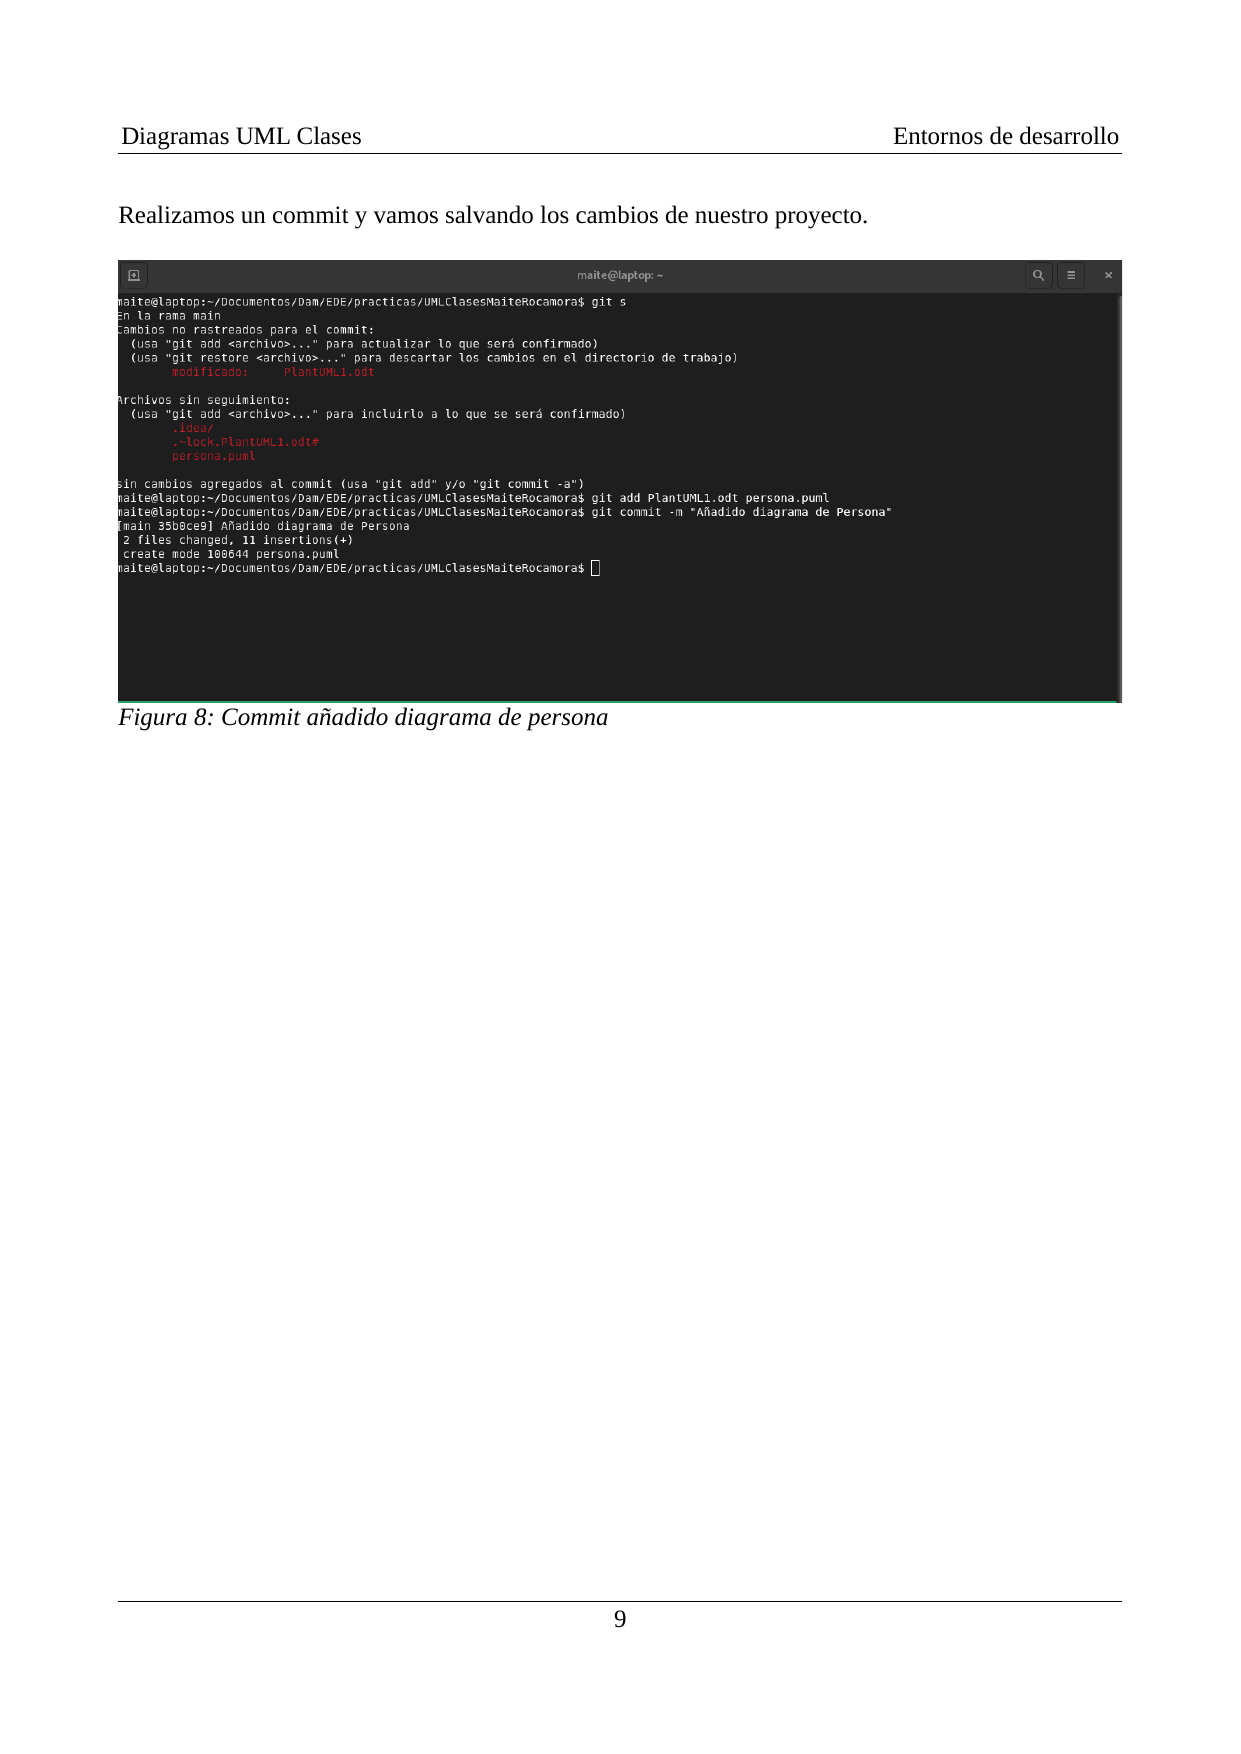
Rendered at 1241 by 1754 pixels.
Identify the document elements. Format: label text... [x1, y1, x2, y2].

picture [118, 260, 1123, 703]
text Realizamos un commit y vamos salvando los cambios de nuestro proyecto. [118, 200, 1122, 229]
text Figura 8: Commit añadido diagrama de persona [118, 703, 1122, 731]
